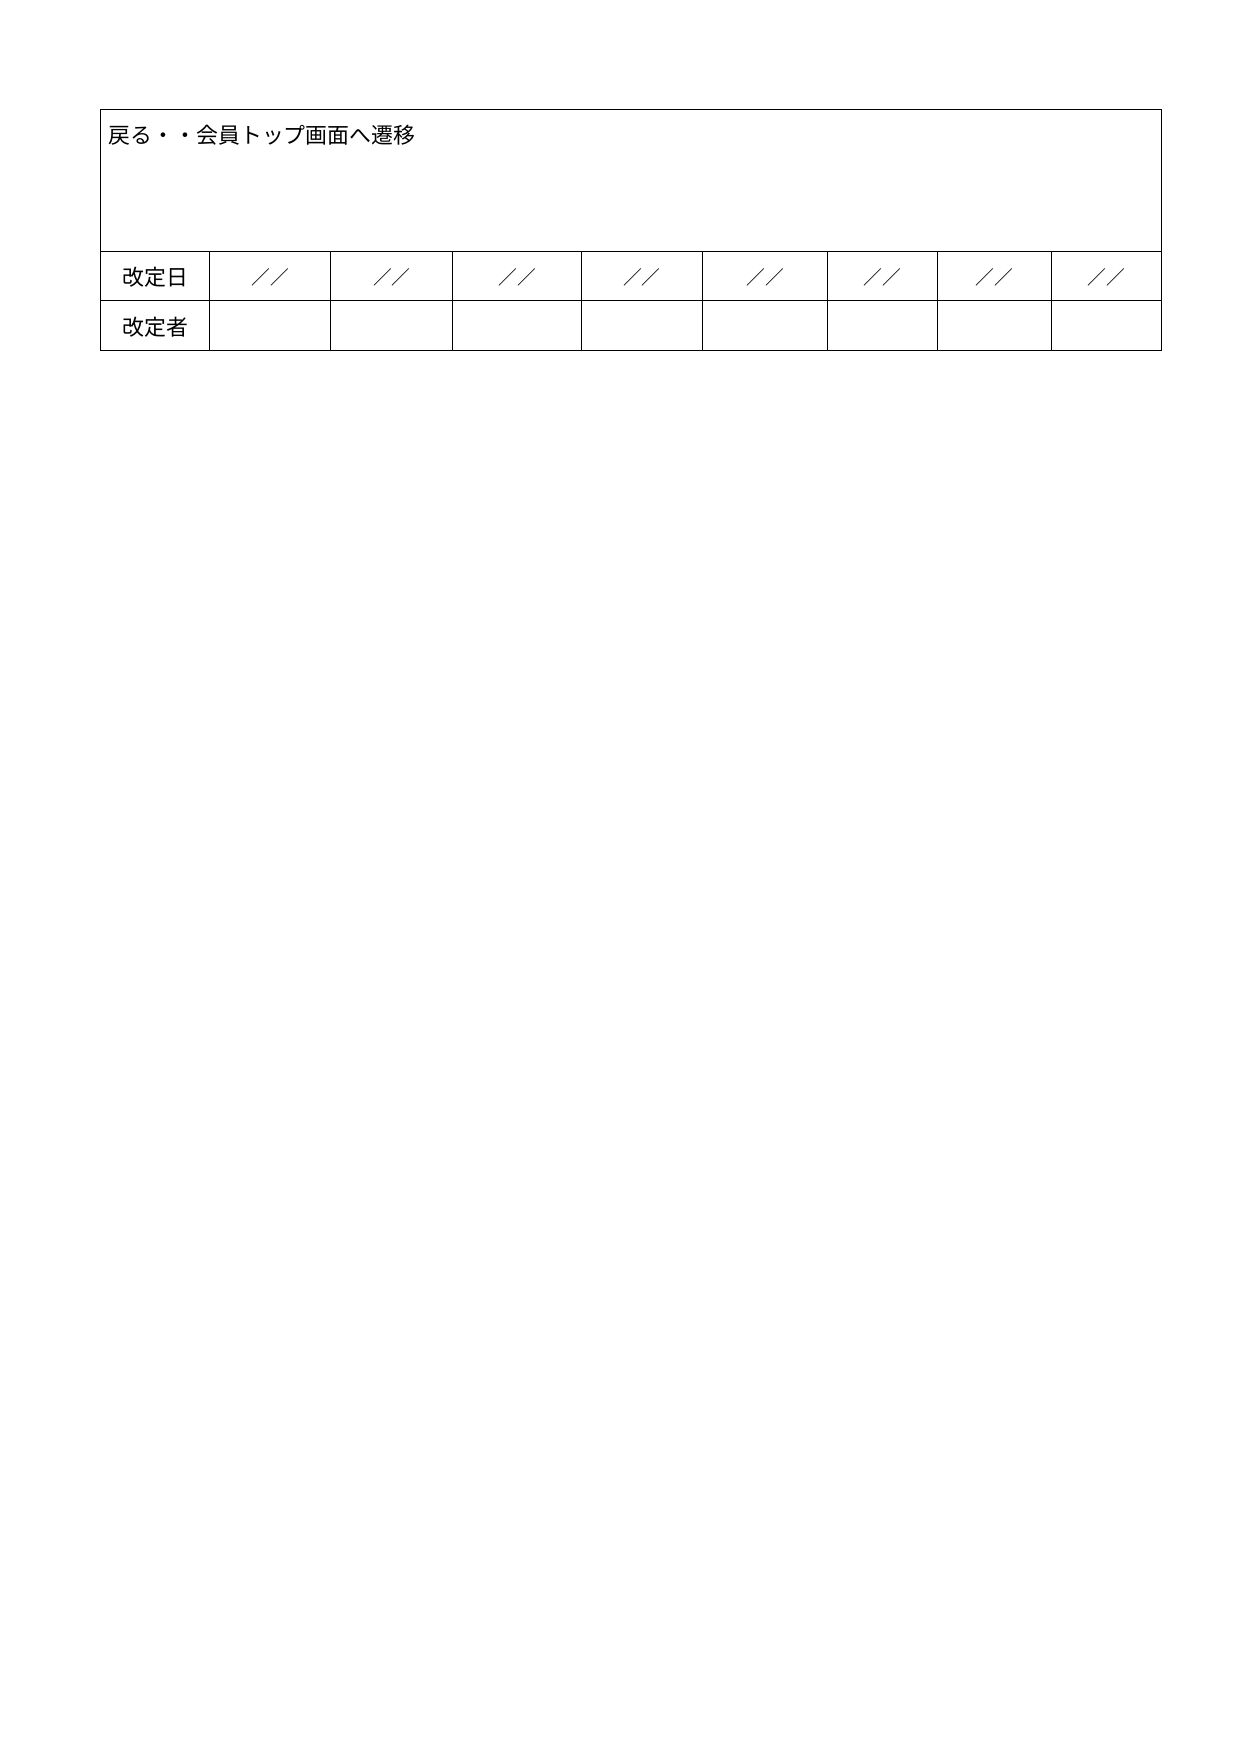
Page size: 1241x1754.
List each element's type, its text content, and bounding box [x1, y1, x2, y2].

table_cell ／／ [582, 252, 702, 300]
table_cell ／／ [1052, 252, 1161, 300]
table_cell 改定日 [101, 252, 209, 300]
table_cell ／／ [703, 252, 827, 300]
table_cell [938, 301, 1051, 350]
table_cell [828, 301, 937, 350]
table_cell [331, 301, 452, 350]
table_cell ／／ [828, 252, 937, 300]
table_cell ／／ [938, 252, 1051, 300]
table_cell [210, 301, 330, 350]
table_cell [453, 301, 581, 350]
table_cell [582, 301, 702, 350]
table_cell [703, 301, 827, 350]
table_cell 戻る・・会員トップ画面へ遷移 [101, 110, 1161, 251]
table_cell ／／ [210, 252, 330, 300]
table_cell 改定者 [101, 301, 209, 350]
table_cell ／／ [331, 252, 452, 300]
table_cell [1052, 301, 1161, 350]
table_cell ／／ [453, 252, 581, 300]
